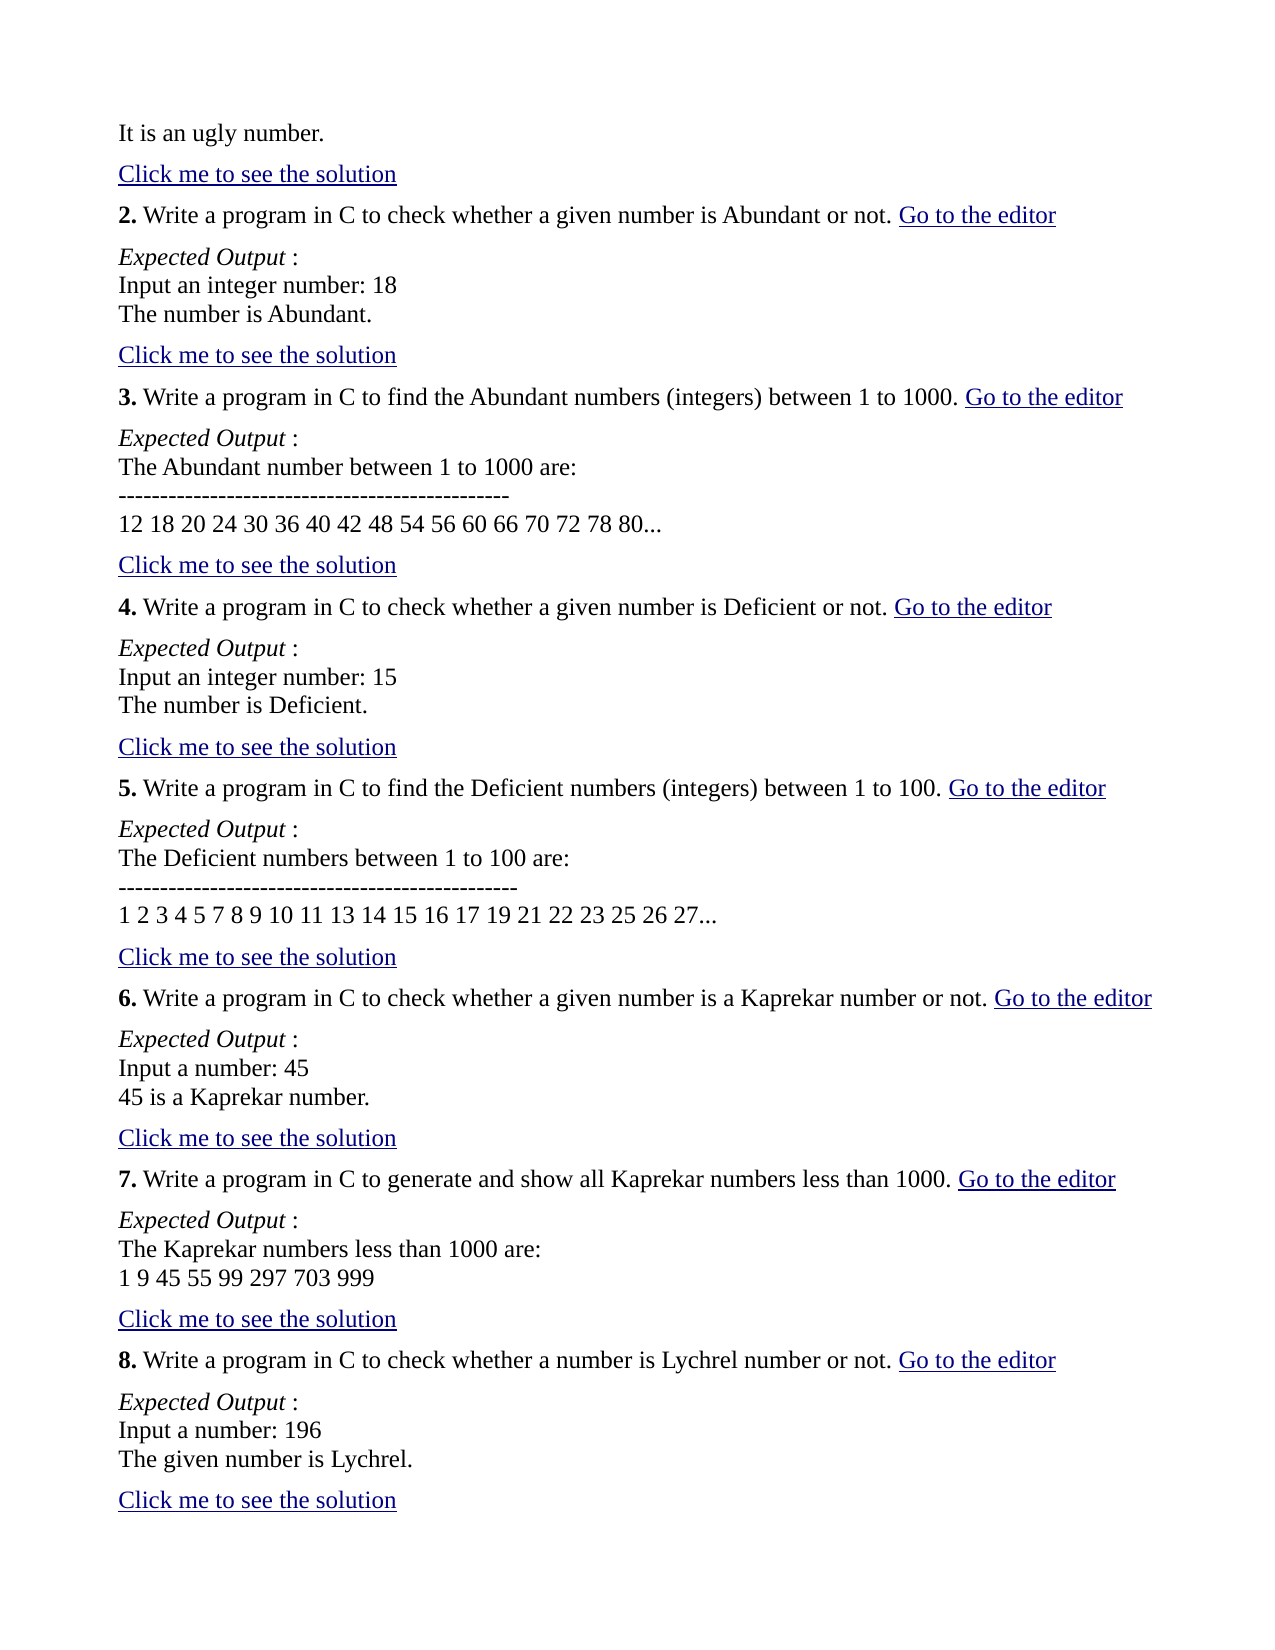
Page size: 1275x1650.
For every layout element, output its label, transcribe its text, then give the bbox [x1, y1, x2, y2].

text Click me to see the solution [118, 1486, 1157, 1514]
text Expected Output : The Abundant number between 1 to 1000 are: ----------------------------------------------- 12 18 20 24 30 36 40 42 48 54 56 60 66 70 72 78 80... [118, 423, 1157, 538]
text Expected Output : The Kaprekar numbers less than 1000 are: 1 9 45 55 99 297 703 999 [118, 1206, 1157, 1292]
text Click me to see the solution [118, 551, 1157, 579]
text Click me to see the solution [118, 341, 1157, 369]
text Expected Output : Input a number: 45 45 is a Kaprekar number. [118, 1024, 1157, 1111]
text Click me to see the solution [118, 732, 1157, 761]
text 5. Write a program in C to find the Deficient numbers (integers) between 1 to 100. Go to the editor [118, 773, 1157, 802]
text Click me to see the solution [118, 1304, 1157, 1333]
text Expected Output : The Deficient numbers between 1 to 100 are: ------------------------------------------------ 1 2 3 4 5 7 8 9 10 11 13 14 15 16 17 19 21 22 23 25 26 27... [118, 814, 1157, 929]
text It is an ugly number. [118, 118, 1157, 147]
text 7. Write a program in C to generate and show all Kaprekar numbers less than 1000. Go to the editor [118, 1164, 1157, 1193]
text 3. Write a program in C to find the Abundant numbers (integers) between 1 to 1000. Go to the editor [118, 382, 1157, 411]
text 6. Write a program in C to check whether a given number is a Kaprekar number or not. Go to the editor [118, 983, 1157, 1012]
text Click me to see the solution [118, 942, 1157, 971]
text Expected Output : Input an integer number: 18 The number is Abundant. [118, 242, 1157, 328]
text 4. Write a program in C to check whether a given number is Deficient or not. Go to the editor [118, 592, 1157, 621]
text 8. Write a program in C to check whether a number is Lychrel number or not. Go to the editor [118, 1346, 1157, 1374]
text Click me to see the solution [118, 1123, 1157, 1152]
text Expected Output : Input a number: 196 The given number is Lychrel. [118, 1387, 1157, 1473]
text Click me to see the solution [118, 159, 1157, 188]
text Expected Output : Input an integer number: 15 The number is Deficient. [118, 633, 1157, 719]
text 2. Write a program in C to check whether a given number is Abundant or not. Go to the editor [118, 201, 1157, 229]
